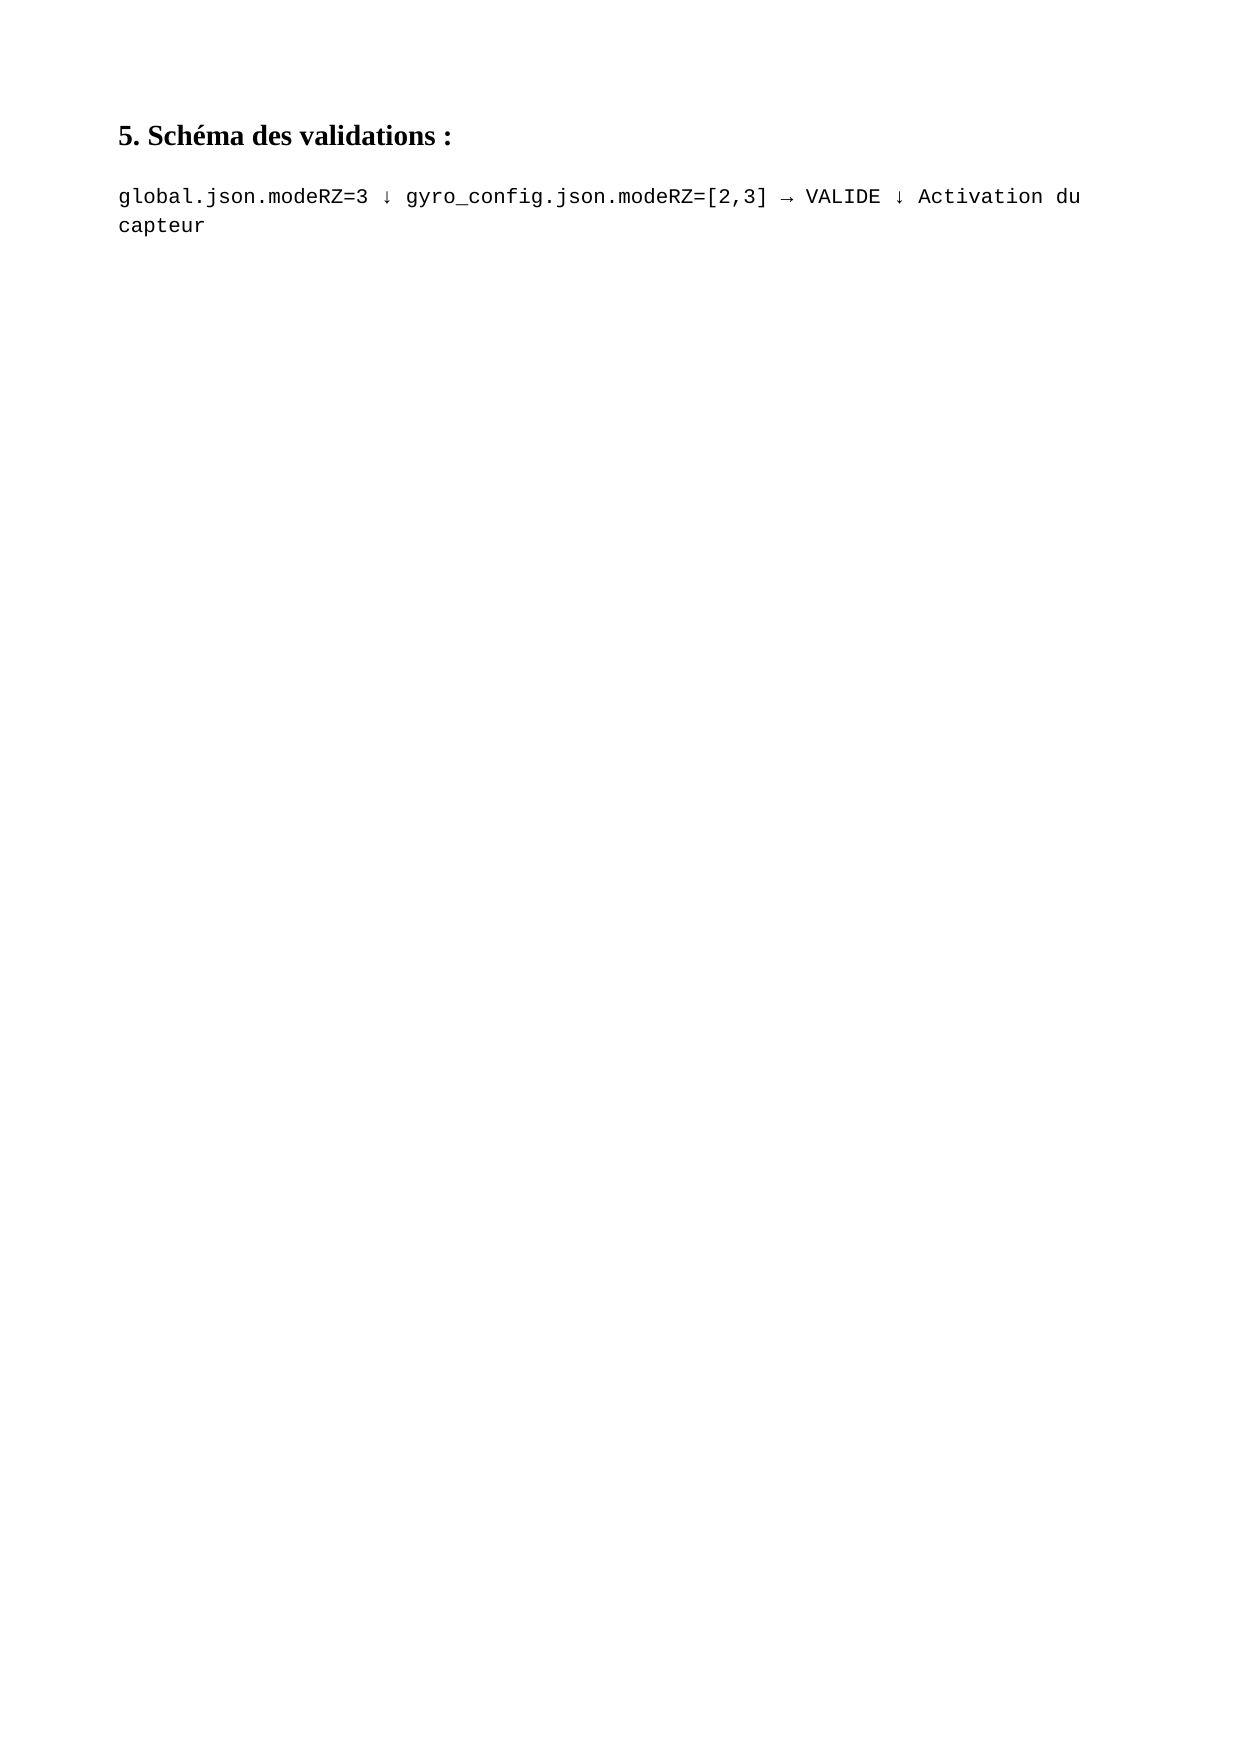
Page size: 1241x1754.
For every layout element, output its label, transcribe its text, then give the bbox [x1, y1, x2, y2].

subtitle 5. Schéma des validations : [118, 118, 1122, 152]
text global.json.modeRZ=3 ↓ gyro_config.json.modeRZ=[2,3] → VALIDE ↓ Activation du capteur [118, 186, 1122, 239]
